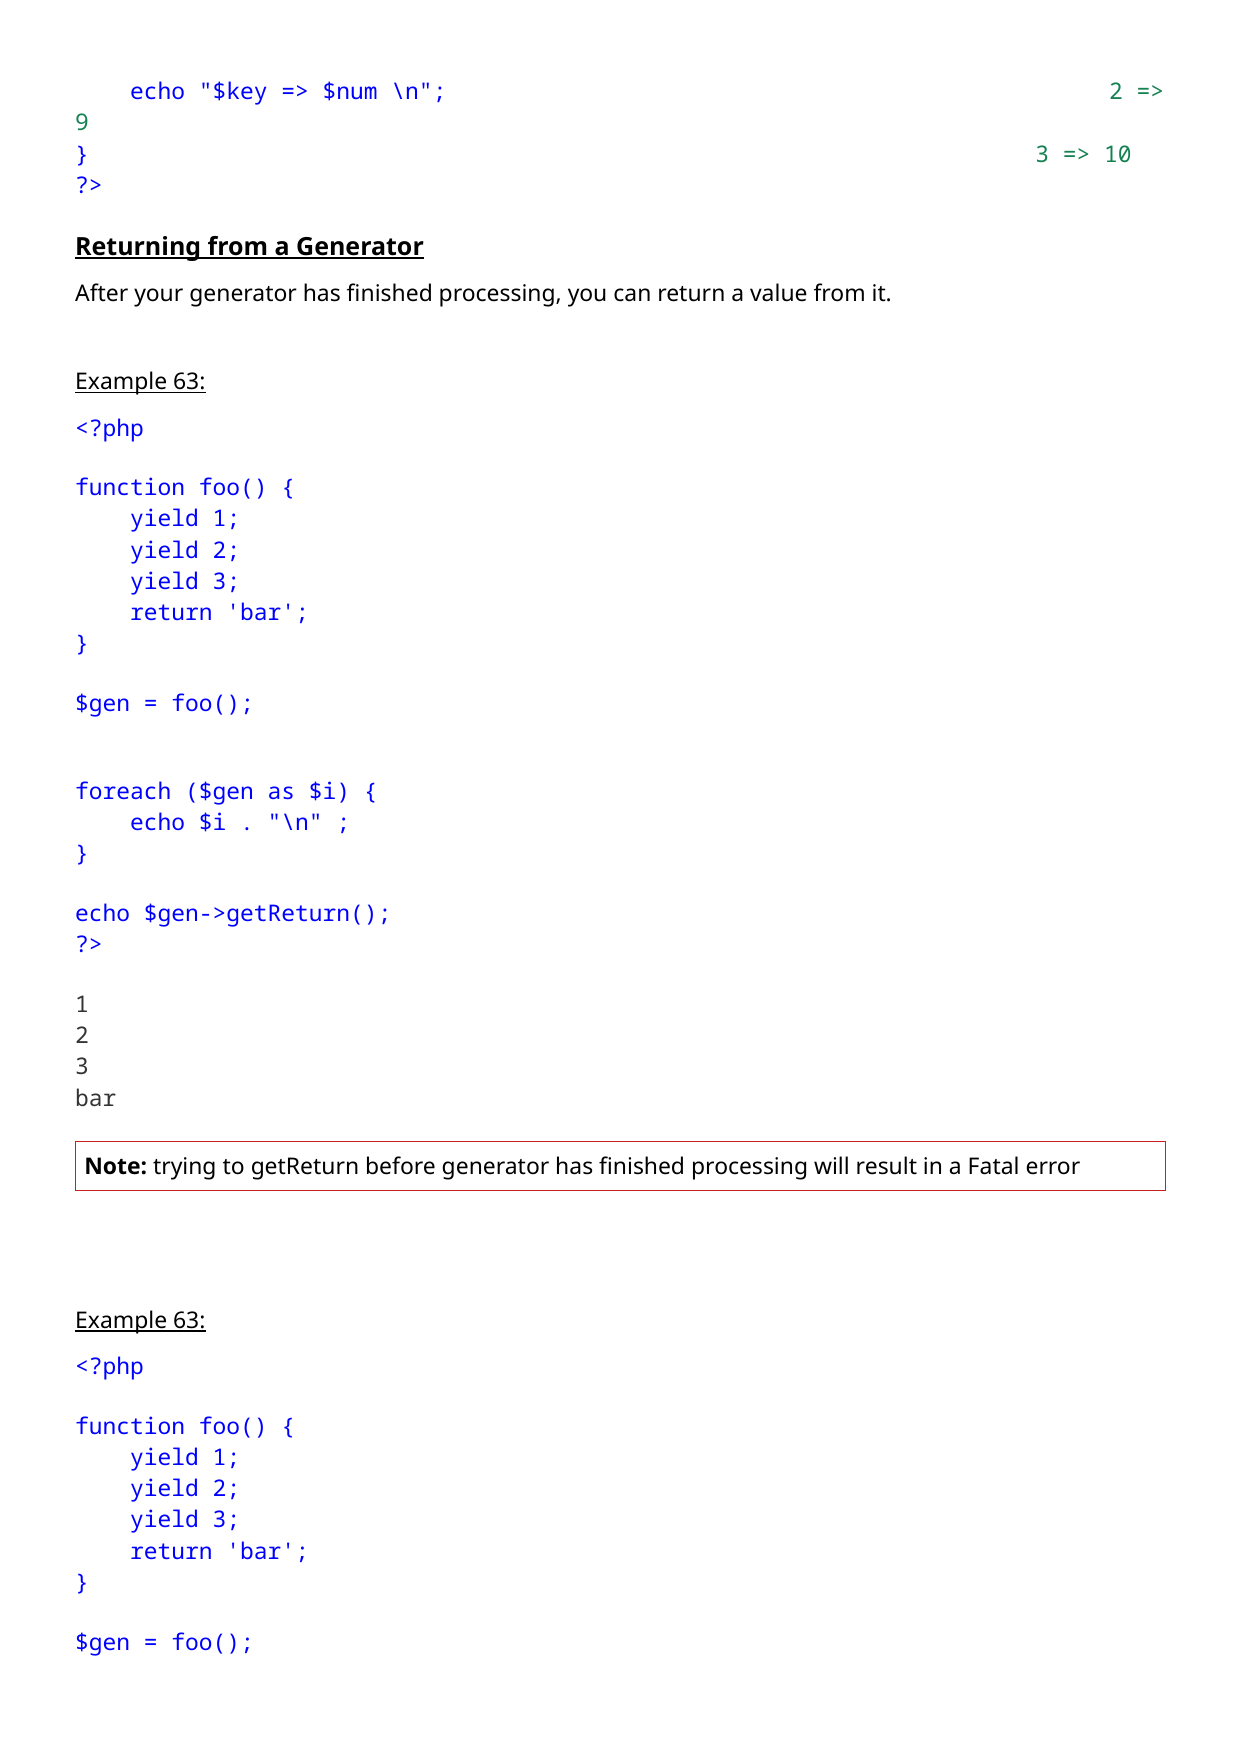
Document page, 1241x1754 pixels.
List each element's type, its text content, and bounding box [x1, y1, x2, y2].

text function foo() { [75, 471, 1166, 502]
text 1 [75, 988, 1166, 1019]
text Note: trying to getReturn before generator has finished processing will result in a Fatal error [76, 1142, 1165, 1190]
text Example 63: [75, 1304, 1166, 1335]
text bar [75, 1082, 1166, 1113]
text 3 [75, 1050, 1166, 1082]
text Returning from a Generator [75, 228, 1166, 262]
text <?php [75, 412, 1166, 443]
text $gen = foo(); [75, 687, 1166, 718]
text echo "$key => $num \n"; 2 => 9 [75, 75, 1166, 137]
text After your generator has finished processing, you can return a value from it. [75, 277, 1166, 309]
text yield 2; [75, 534, 1166, 565]
text yield 3; [75, 565, 1166, 596]
text ?> [75, 928, 1166, 959]
text } [75, 837, 1166, 869]
text yield 1; [75, 1441, 1166, 1472]
text echo $gen->getReturn(); [75, 897, 1166, 928]
text function foo() { [75, 1410, 1166, 1441]
text return 'bar'; [75, 1535, 1166, 1566]
text yield 2; [75, 1472, 1166, 1503]
text ?> [75, 169, 1166, 200]
text 2 [75, 1019, 1166, 1050]
text Example 63: [75, 365, 1166, 397]
text echo $i . "\n" ; [75, 806, 1166, 837]
text } [75, 627, 1166, 659]
text yield 1; [75, 502, 1166, 534]
text } [75, 1566, 1166, 1597]
text <?php [75, 1350, 1166, 1381]
text yield 3; [75, 1503, 1166, 1535]
text foreach ($gen as $i) { [75, 775, 1166, 806]
text $gen = foo(); [75, 1626, 1166, 1657]
text } 3 => 10 [75, 137, 1166, 169]
text return 'bar'; [75, 596, 1166, 627]
